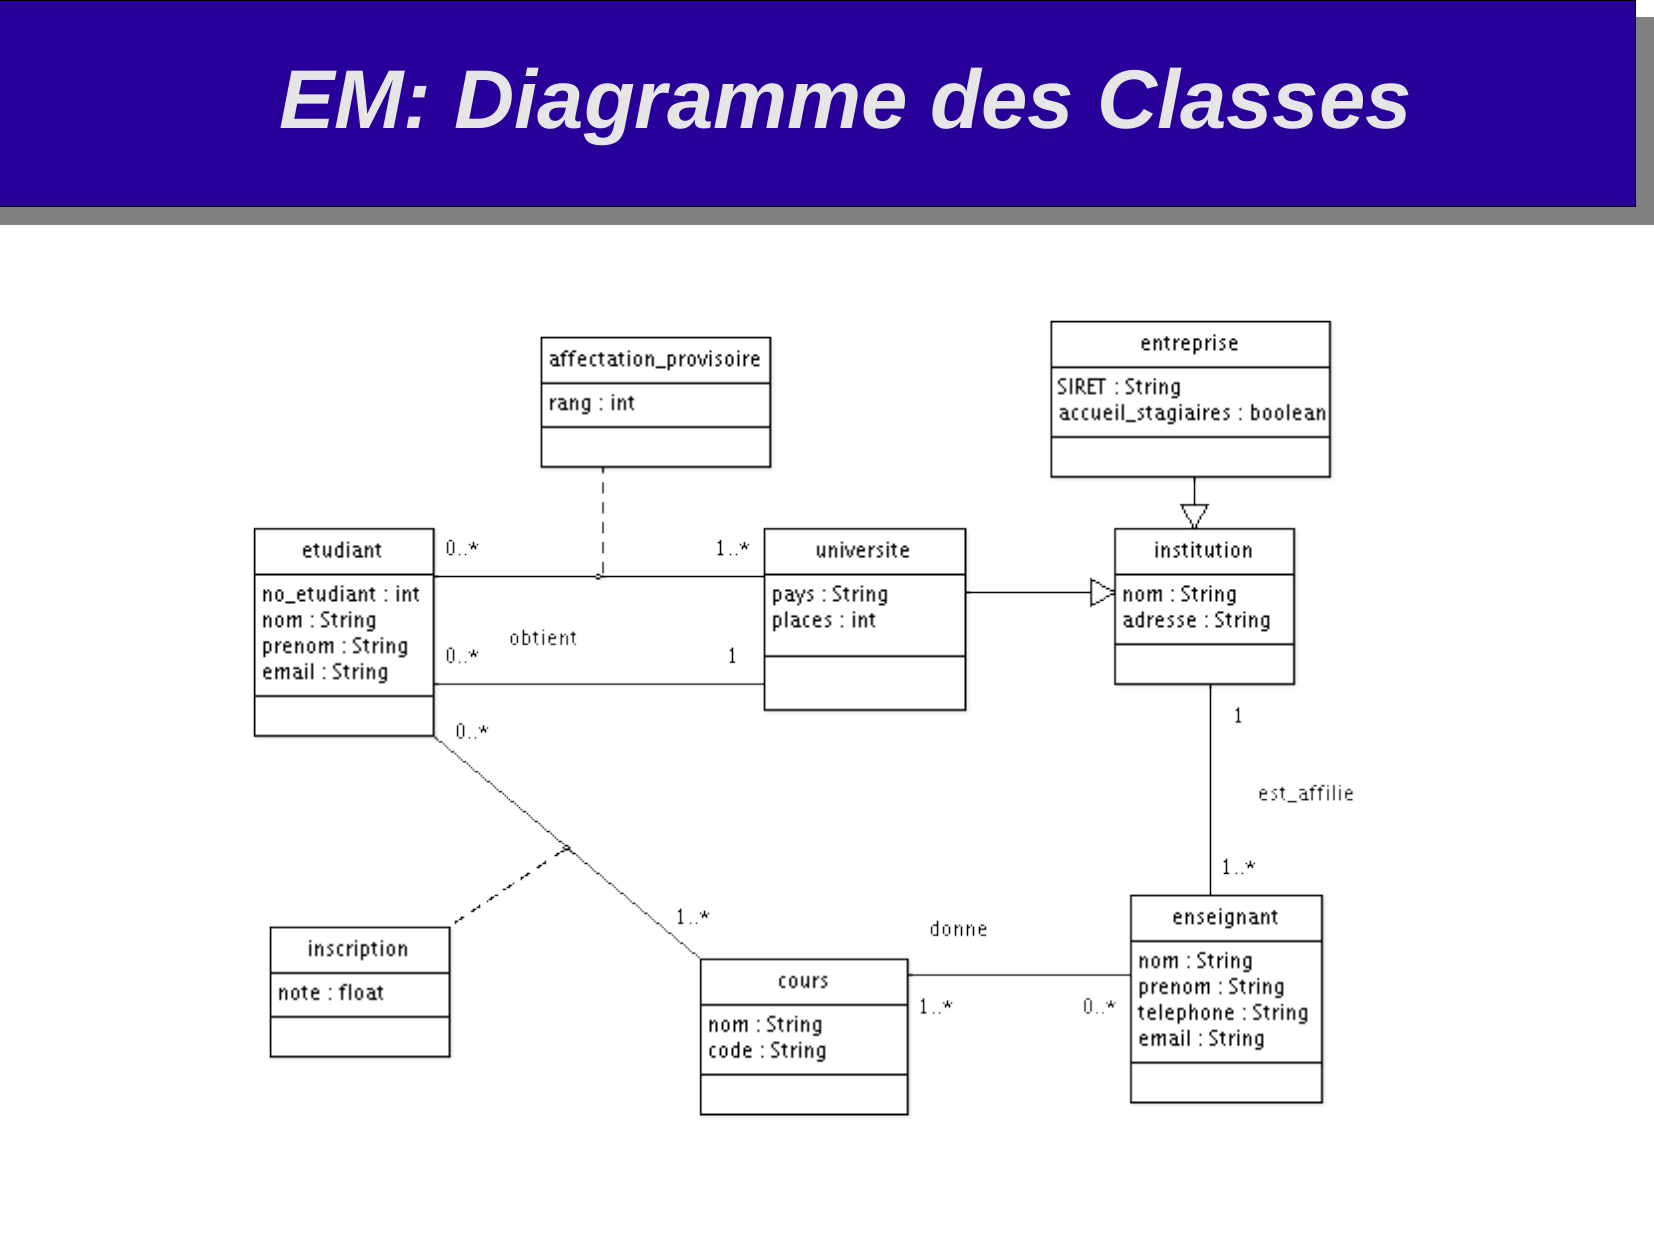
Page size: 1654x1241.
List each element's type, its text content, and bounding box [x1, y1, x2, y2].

picture [246, 313, 1447, 1122]
title EM: Diagramme des Classes [139, 52, 1552, 240]
